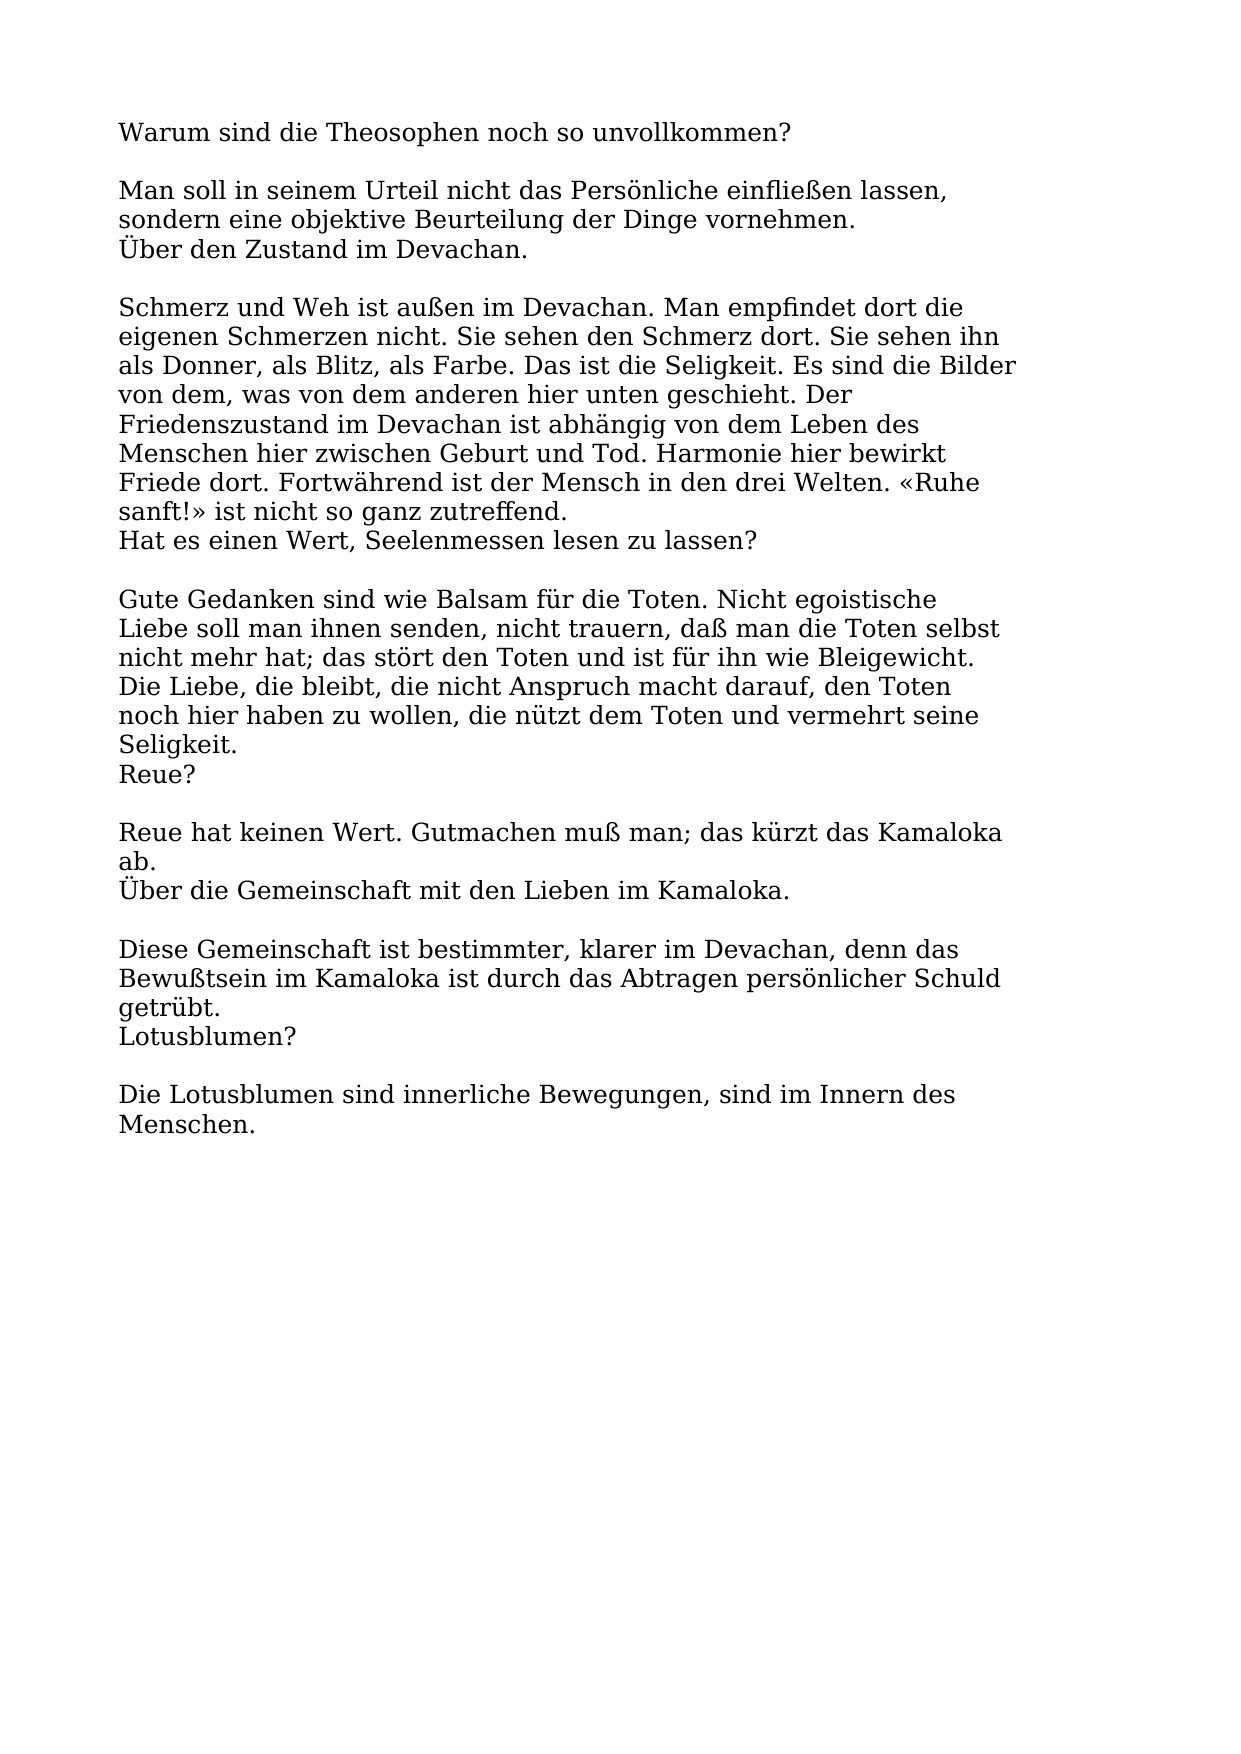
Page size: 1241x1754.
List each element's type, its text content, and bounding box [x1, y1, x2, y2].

text Bewußtsein im Kamaloka ist durch das Abtragen persönlicher Schuld [118, 964, 1122, 993]
text ab. [118, 847, 1122, 876]
text Menschen. [118, 1110, 1122, 1139]
text als Donner, als Blitz, als Farbe. Das ist die Seligkeit. Es sind die Bilder [118, 351, 1122, 381]
text sanft!» ist nicht so ganz zutreffend. [118, 497, 1122, 526]
text Man soll in seinem Urteil nicht das Persönliche einfließen lassen, [118, 176, 1122, 206]
text Warum sind die Theosophen noch so unvollkommen? [118, 118, 1122, 147]
text Hat es einen Wert, Seelenmessen lesen zu lassen? [118, 526, 1122, 556]
text von dem, was von dem anderen hier unten geschieht. Der [118, 381, 1122, 410]
text Lotusblumen? [118, 1022, 1122, 1051]
text Friedenszustand im Devachan ist abhängig von dem Leben des [118, 410, 1122, 439]
text Über die Gemeinschaft mit den Lieben im Kamaloka. [118, 876, 1122, 906]
text Menschen hier zwischen Geburt und Tod. Harmonie hier bewirkt [118, 439, 1122, 468]
text getrübt. [118, 993, 1122, 1022]
text Die Liebe, die bleibt, die nicht Anspruch macht darauf, den Toten [118, 672, 1122, 701]
text Reue? [118, 760, 1122, 789]
text Reue hat keinen Wert. Gutmachen muß man; das kürzt das Kamaloka [118, 818, 1122, 847]
text eigenen Schmerzen nicht. Sie sehen den Schmerz dort. Sie sehen ihn [118, 322, 1122, 351]
text Diese Gemeinschaft ist bestimmter, klarer im Devachan, denn das [118, 935, 1122, 964]
text Seligkeit. [118, 731, 1122, 760]
text Gute Gedanken sind wie Balsam für die Toten. Nicht egoistische [118, 585, 1122, 614]
text noch hier haben zu wollen, die nützt dem Toten und vermehrt seine [118, 701, 1122, 731]
text nicht mehr hat; das stört den Toten und ist für ihn wie Bleigewicht. [118, 643, 1122, 672]
text Die Lotusblumen sind innerliche Bewegungen, sind im Innern des [118, 1081, 1122, 1110]
text Friede dort. Fortwährend ist der Mensch in den drei Welten. «Ruhe [118, 468, 1122, 497]
text Über den Zustand im Devachan. [118, 235, 1122, 264]
text Liebe soll man ihnen senden, nicht trauern, daß man die Toten selbst [118, 614, 1122, 643]
text sondern eine objektive Beurteilung der Dinge vornehmen. [118, 206, 1122, 235]
text Schmerz und Weh ist außen im Devachan. Man empfindet dort die [118, 293, 1122, 322]
